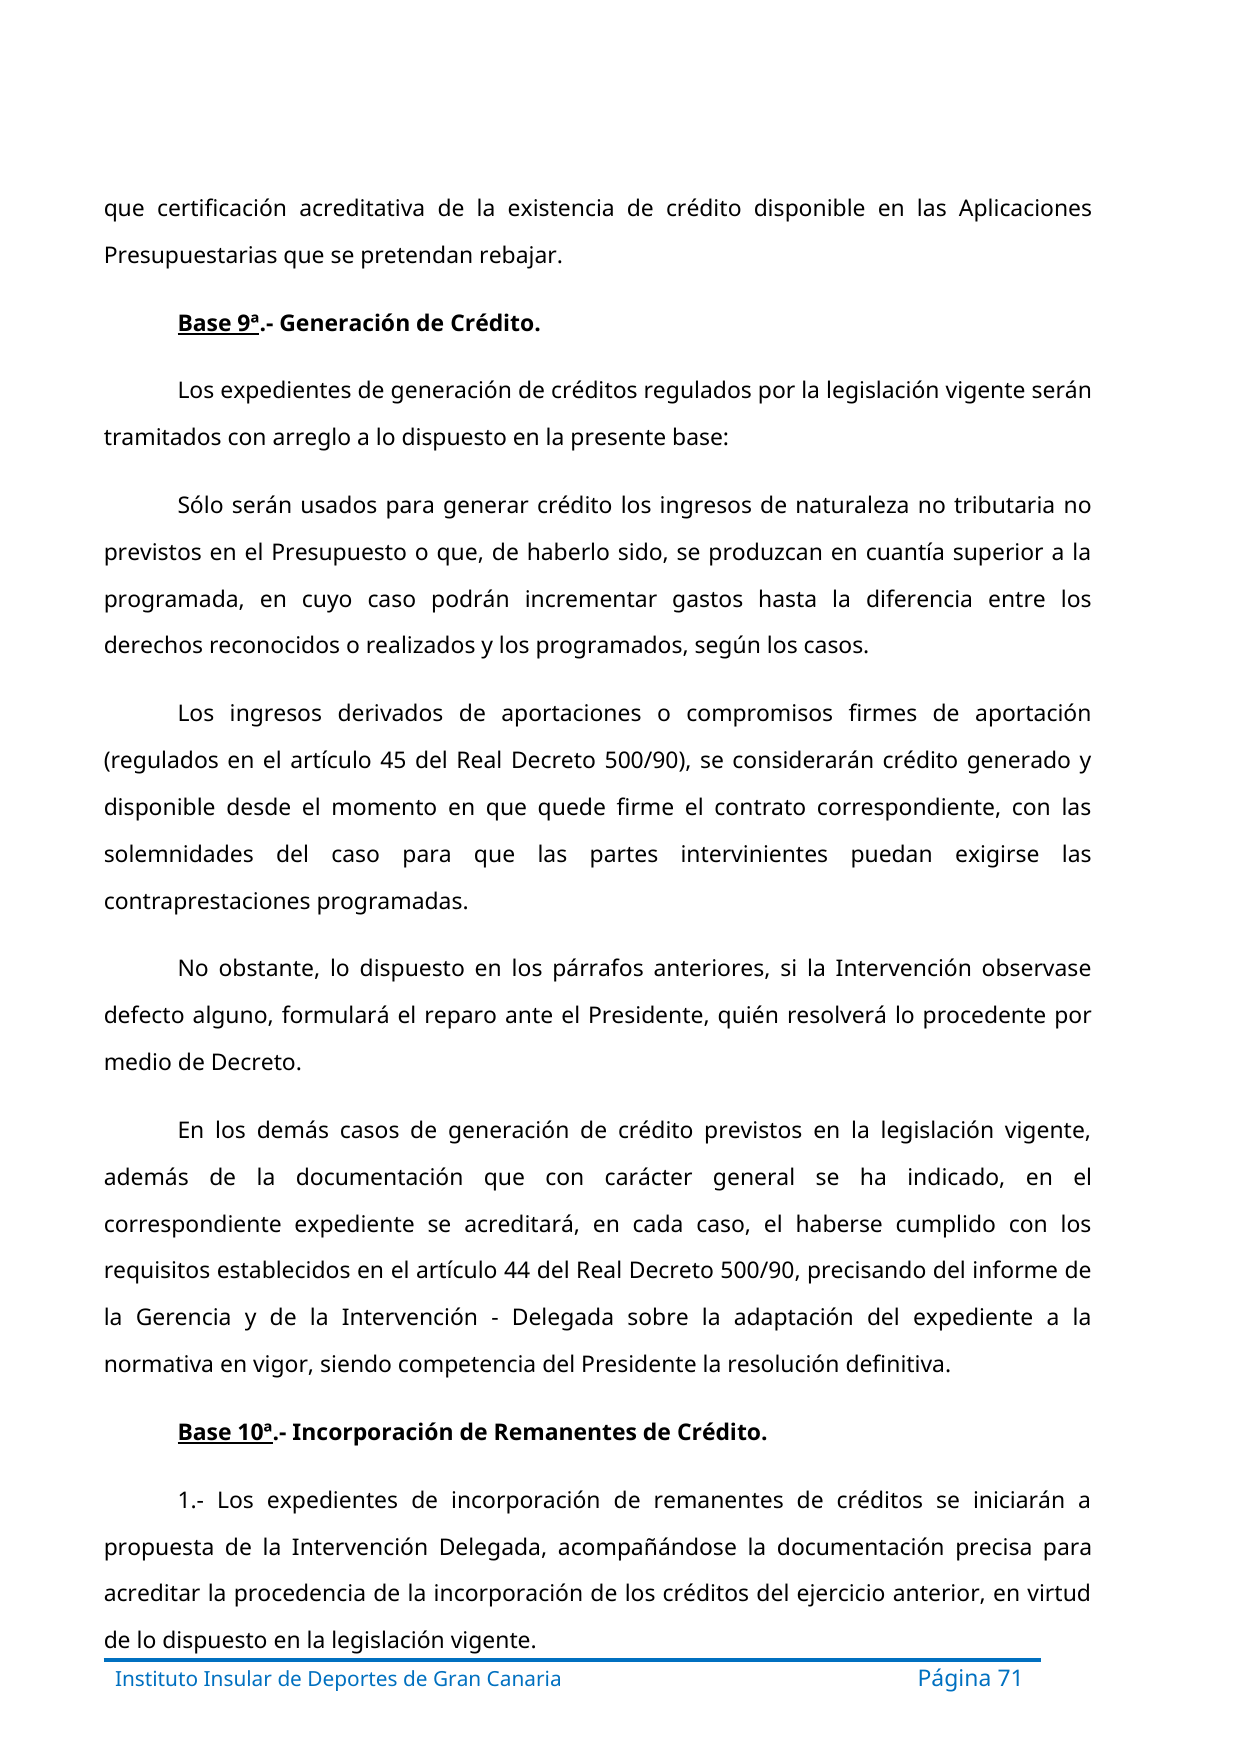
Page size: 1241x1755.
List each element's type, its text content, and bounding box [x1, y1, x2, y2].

text que certificación acreditativa de la existencia de crédito disponible en las Aplicaciones Presupuestarias que se pretendan rebajar. [103, 192, 1093, 270]
text Los expedientes de generación de créditos regulados por la legislación vigente serán tramitados con arreglo a lo dispuesto en la presente base: [103, 374, 1093, 452]
text Los ingresos derivados de aportaciones o compromisos firmes de aportación (regulados en el artículo 45 del Real Decreto 500/90), se considerarán crédito generado y disponible desde el momento en que quede firme el contrato correspondiente, con las solemnidades del caso para que las partes intervinientes puedan exigirse las contraprestaciones programadas. [103, 697, 1093, 916]
text 1.- Los expedientes de incorporación de remanentes de créditos se iniciarán a propuesta de la Intervención Delegada, acompañándose la documentación precisa para acreditar la procedencia de la incorporación de los créditos del ejercicio anterior, en virtud de lo dispuesto en la legislación vigente. [103, 1484, 1093, 1656]
text Sólo serán usados para generar crédito los ingresos de naturaleza no tributaria no previstos en el Presupuesto o que, de haberlo sido, se produzcan en cuantía superior a la programada, en cuyo caso podrán incrementar gastos hasta la diferencia entre los derechos reconocidos o realizados y los programados, según los casos. [103, 489, 1093, 661]
text Base 10ª.- Incorporación de Remanentes de Crédito. [103, 1416, 1093, 1447]
text Base 9ª.- Generación de Crédito. [103, 307, 1093, 338]
text En los demás casos de generación de crédito previstos en la legislación vigente, además de la documentación que con carácter general se ha indicado, en el correspondiente expediente se acreditará, en cada caso, el haberse cumplido con los requisitos establecidos en el artículo 44 del Real Decreto 500/90, precisando del informe de la Gerencia y de la Intervención - Delegada sobre la adaptación del expediente a la normativa en vigor, siendo competencia del Presidente la resolución definitiva. [103, 1114, 1093, 1379]
text No obstante, lo dispuesto en los párrafos anteriores, si la Intervención observase defecto alguno, formulará el reparo ante el Presidente, quién resolverá lo procedente por medio de Decreto. [103, 952, 1093, 1077]
